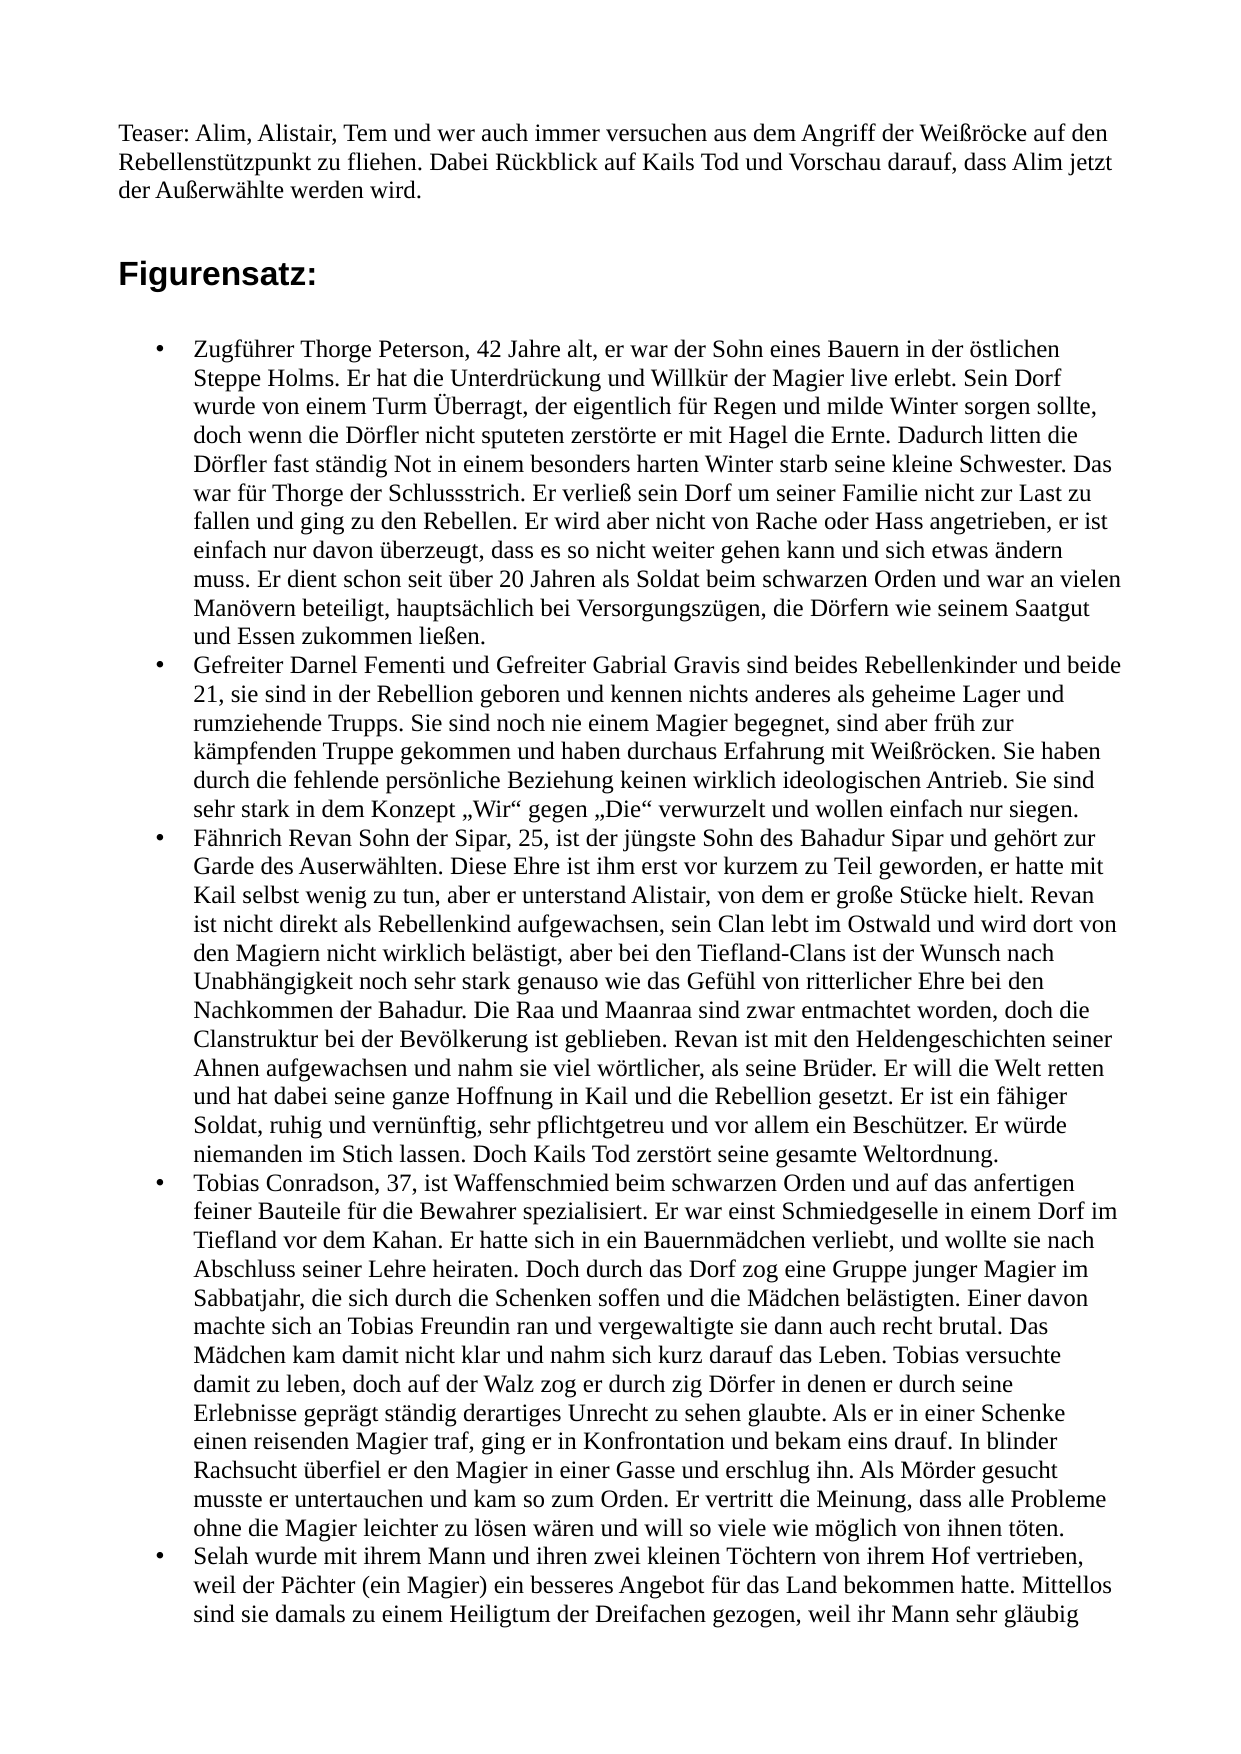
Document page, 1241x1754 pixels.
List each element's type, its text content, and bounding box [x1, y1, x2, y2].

list Fähnrich Revan Sohn der Sipar, 25, ist der jüngste Sohn des Bahadur Sipar und gehört zur Garde des Auserwählten. Diese Ehre ist ihm erst vor kurzem zu Teil geworden, er hatte mit Kail selbst wenig zu tun, aber er unterstand Alistair, von dem er große Stücke hielt. Revan ist nicht direkt als Rebellenkind aufgewachsen, sein Clan lebt im Ostwald und wird dort von den Magiern nicht wirklich belästigt, aber bei den Tiefland-Clans ist der Wunsch nach Unabhängigkeit noch sehr stark genauso wie das Gefühl von ritterlicher Ehre bei den Nachkommen der Bahadur. Die Raa und Maanraa sind zwar entmachtet worden, doch die Clanstruktur bei der Bevölkerung ist geblieben. Revan ist mit den Heldengeschichten seiner Ahnen aufgewachsen und nahm sie viel wörtlicher, als seine Brüder. Er will die Welt retten und hat dabei seine ganze Hoffnung in Kail und die Rebellion gesetzt. Er ist ein fähiger Soldat, ruhig und vernünftig, sehr pflichtgetreu und vor allem ein Beschützer. Er würde niemanden im Stich lassen. Doch Kails Tod zerstört seine gesamte Weltordnung. [156, 823, 1122, 1168]
subtitle Figurensatz: [118, 254, 1122, 293]
list Tobias Conradson, 37, ist Waffenschmied beim schwarzen Orden und auf das anfertigen feiner Bauteile für die Bewahrer spezialisiert. Er war einst Schmiedgeselle in einem Dorf im Tiefland vor dem Kahan. Er hatte sich in ein Bauernmädchen verliebt, und wollte sie nach Abschluss seiner Lehre heiraten. Doch durch das Dorf zog eine Gruppe junger Magier im Sabbatjahr, die sich durch die Schenken soffen und die Mädchen belästigten. Einer davon machte sich an Tobias Freundin ran und vergewaltigte sie dann auch recht brutal. Das Mädchen kam damit nicht klar und nahm sich kurz darauf das Leben. Tobias versuchte damit zu leben, doch auf der Walz zog er durch zig Dörfer in denen er durch seine Erlebnisse geprägt ständig derartiges Unrecht zu sehen glaubte. Als er in einer Schenke einen reisenden Magier traf, ging er in Konfrontation und bekam eins drauf. In blinder Rachsucht überfiel er den Magier in einer Gasse und erschlug ihn. Als Mörder gesucht musste er untertauchen und kam so zum Orden. Er vertritt die Meinung, dass alle Probleme ohne die Magier leichter zu lösen wären und will so viele wie möglich von ihnen töten. [156, 1168, 1122, 1541]
list Selah wurde mit ihrem Mann und ihren zwei kleinen Töchtern von ihrem Hof vertrieben, weil der Pächter (ein Magier) ein besseres Angebot für das Land bekommen hatte. Mittellos sind sie damals zu einem Heiligtum der Dreifachen gezogen, weil ihr Mann sehr gläubig [156, 1541, 1122, 1628]
list Gefreiter Darnel Fementi und Gefreiter Gabrial Gravis sind beides Rebellenkinder und beide 21, sie sind in der Rebellion geboren und kennen nichts anderes als geheime Lager und rumziehende Trupps. Sie sind noch nie einem Magier begegnet, sind aber früh zur kämpfenden Truppe gekommen und haben durchaus Erfahrung mit Weißröcken. Sie haben durch die fehlende persönliche Beziehung keinen wirklich ideologischen Antrieb. Sie sind sehr stark in dem Konzept „Wir“ gegen „Die“ verwurzelt und wollen einfach nur siegen. [156, 650, 1122, 823]
list Zugführer Thorge Peterson, 42 Jahre alt, er war der Sohn eines Bauern in der östlichen Steppe Holms. Er hat die Unterdrückung und Willkür der Magier live erlebt. Sein Dorf wurde von einem Turm Überragt, der eigentlich für Regen und milde Winter sorgen sollte, doch wenn die Dörfler nicht sputeten zerstörte er mit Hagel die Ernte. Dadurch litten die Dörfler fast ständig Not in einem besonders harten Winter starb seine kleine Schwester. Das war für Thorge der Schlussstrich. Er verließ sein Dorf um seiner Familie nicht zur Last zu fallen und ging zu den Rebellen. Er wird aber nicht von Rache oder Hass angetrieben, er ist einfach nur davon überzeugt, dass es so nicht weiter gehen kann und sich etwas ändern muss. Er dient schon seit über 20 Jahren als Soldat beim schwarzen Orden und war an vielen Manövern beteiligt, hauptsächlich bei Versorgungszügen, die Dörfern wie seinem Saatgut und Essen zukommen ließen. [156, 334, 1122, 650]
text Teaser: Alim, Alistair, Tem und wer auch immer versuchen aus dem Angriff der Weißröcke auf den Rebellenstützpunkt zu fliehen. Dabei Rückblick auf Kails Tod und Vorschau darauf, dass Alim jetzt der Außerwählte werden wird. [118, 118, 1122, 204]
